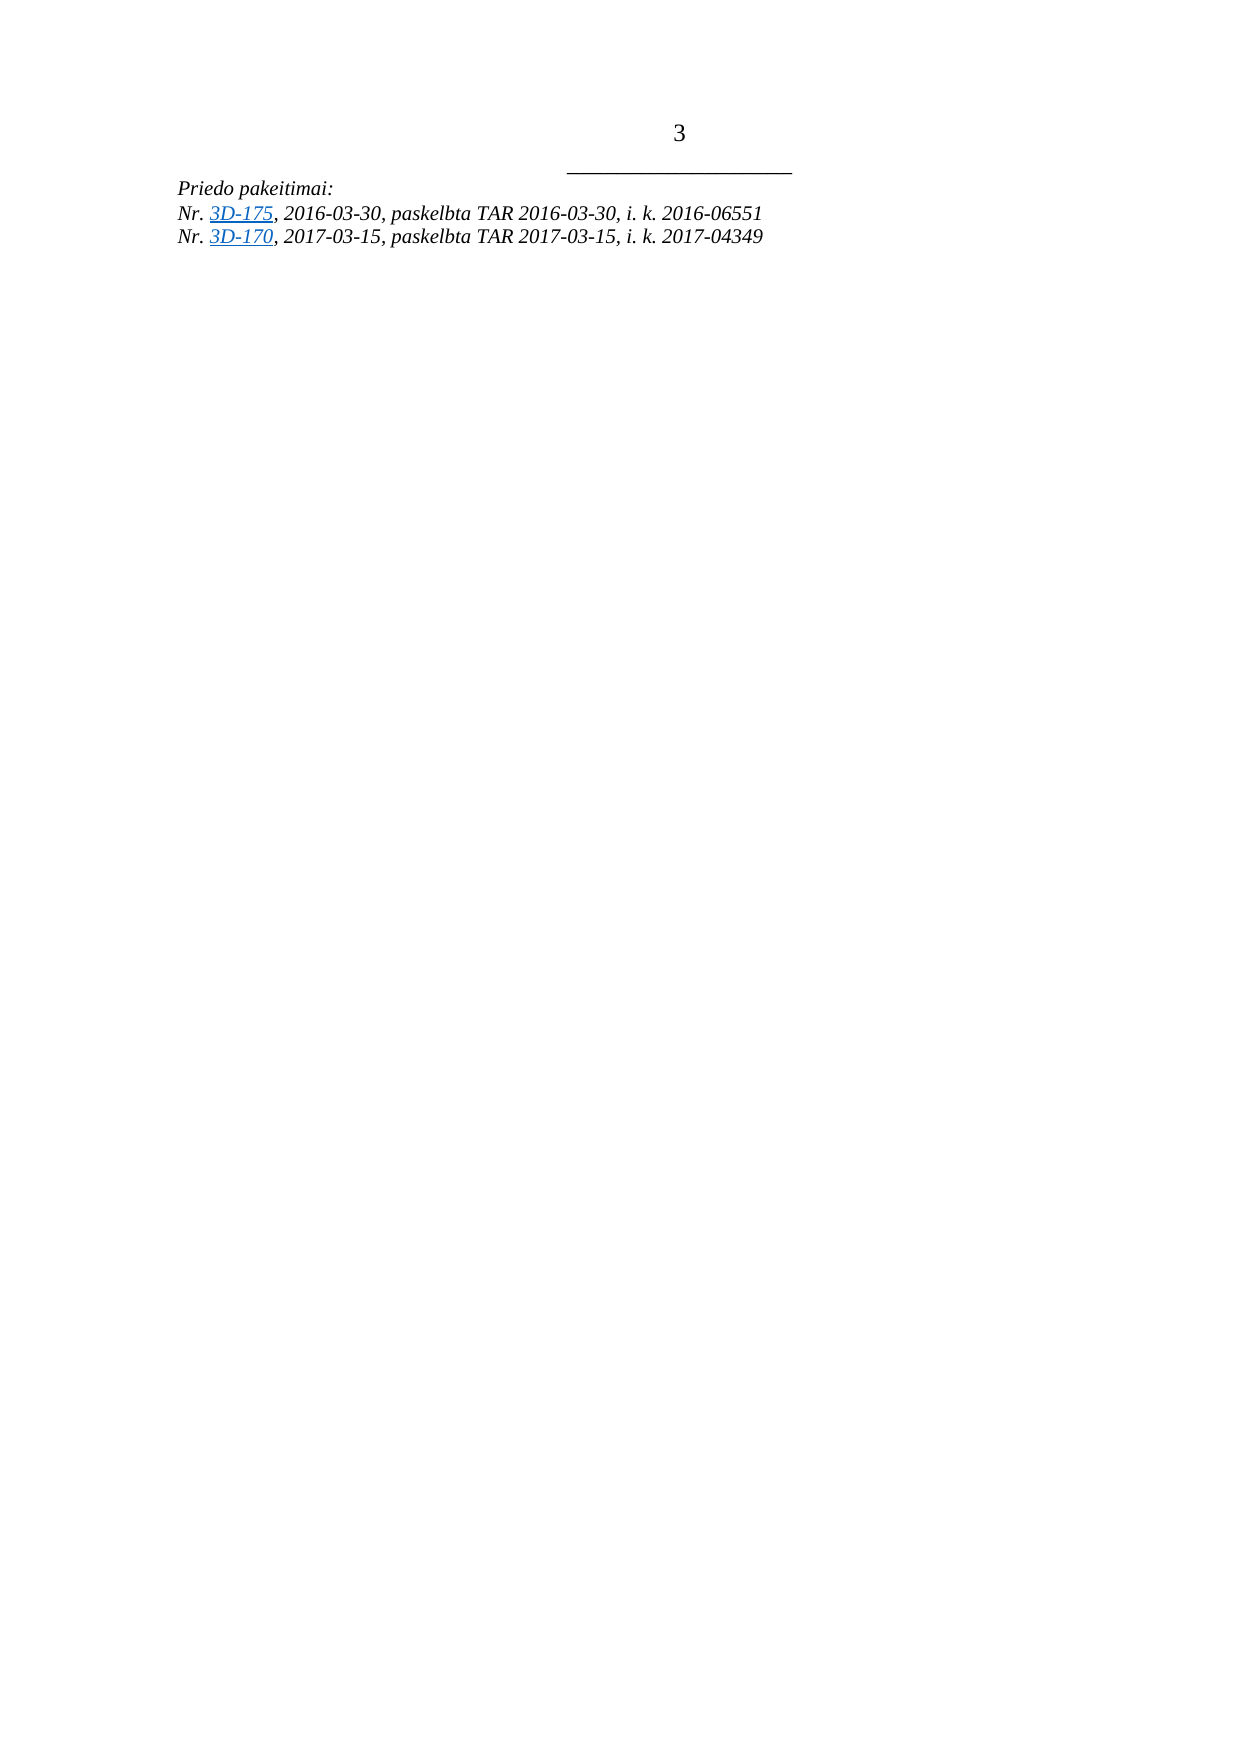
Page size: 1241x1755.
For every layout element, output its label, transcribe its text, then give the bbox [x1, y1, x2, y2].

text Nr. 3D-170, 2017-03-15, paskelbta TAR 2017-03-15, i. k. 2017-04349 [177, 224, 1181, 248]
text Nr. 3D-175, 2016-03-30, paskelbta TAR 2016-03-30, i. k. 2016-06551 [177, 200, 1181, 224]
text Priedo pakeitimai: [177, 176, 1181, 200]
text __________________ [177, 148, 1181, 176]
